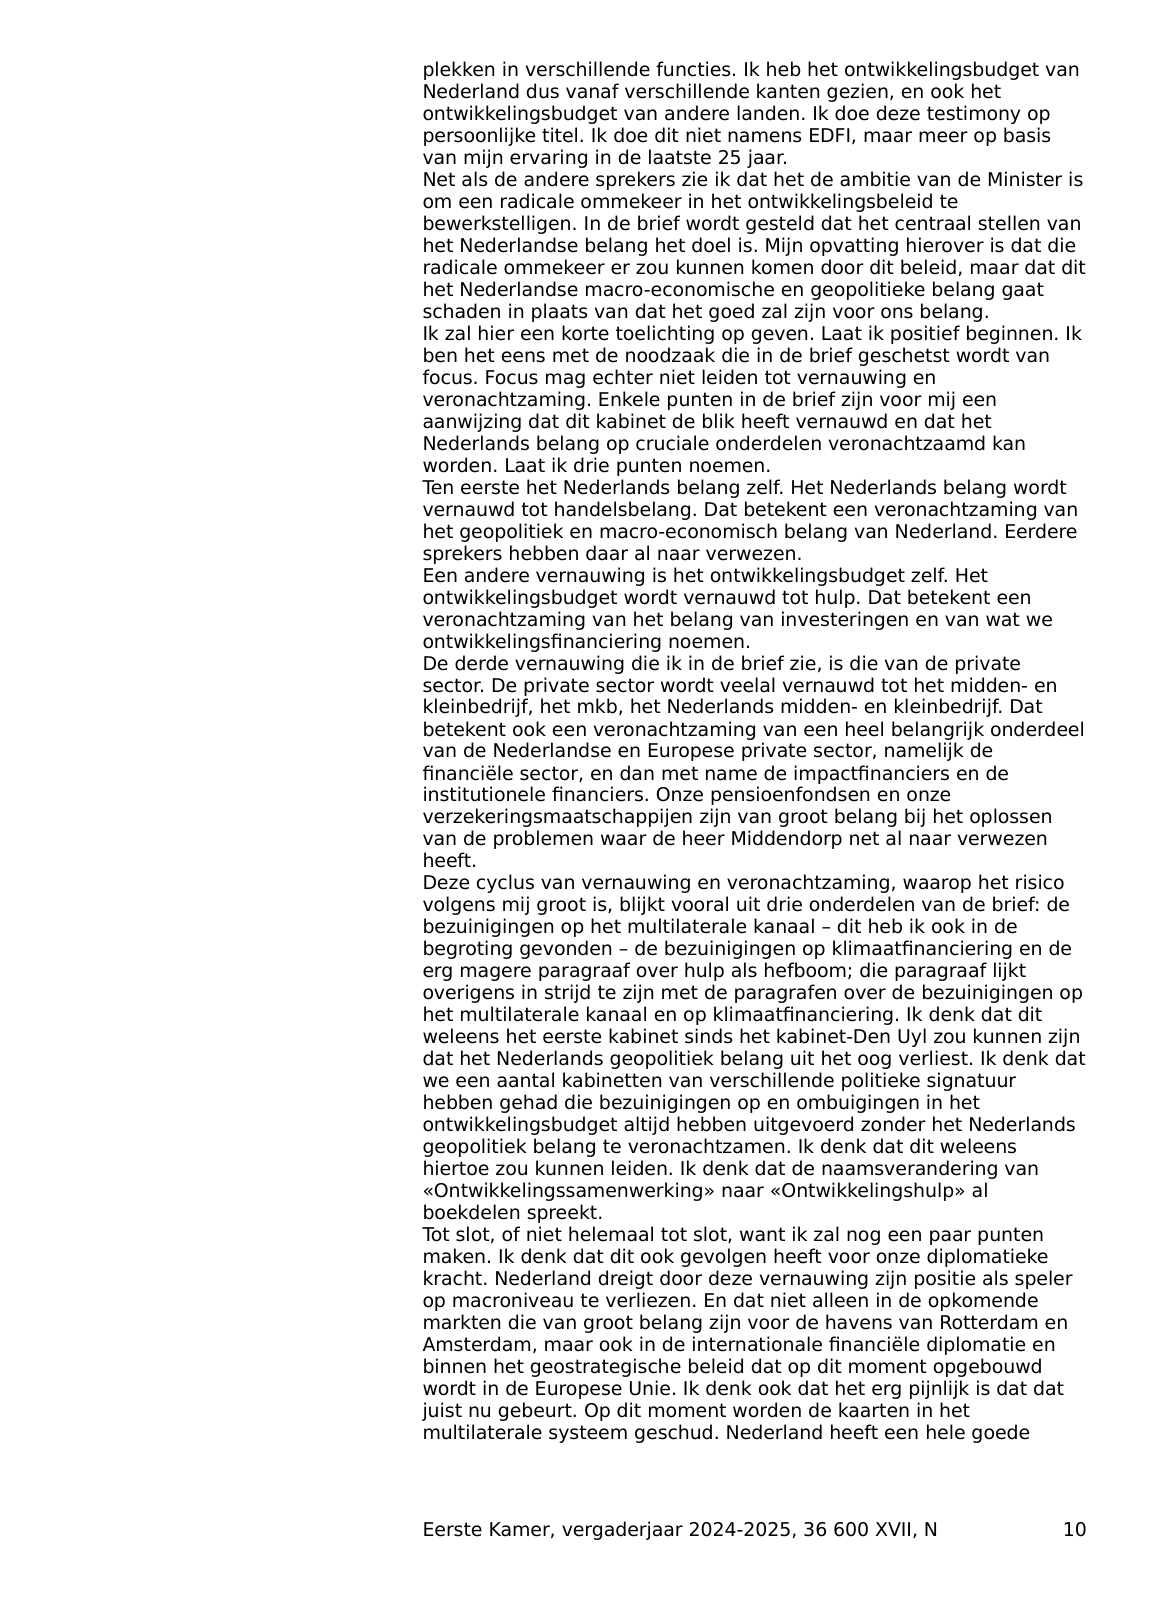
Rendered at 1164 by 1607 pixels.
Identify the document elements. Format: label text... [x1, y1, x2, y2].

text plekken in verschillende functies. Ik heb het ontwikkelingsbudget van Nederland dus vanaf verschillende kanten gezien, en ook het ontwikkelingsbudget van andere landen. Ik doe deze testimony op persoonlijke titel. Ik doe dit niet namens EDFI, maar meer op basis van mijn ervaring in de laatste 25 jaar. [422, 59, 1087, 169]
text Net als de andere sprekers zie ik dat het de ambitie van de Minister is om een radicale ommekeer in het ontwikkelingsbeleid te bewerkstelligen. In de brief wordt gesteld dat het centraal stellen van het Nederlandse belang het doel is. Mijn opvatting hierover is dat die radicale ommekeer er zou kunnen komen door dit beleid, maar dat dit het Nederlandse macro-economische en geopolitieke belang gaat schaden in plaats van dat het goed zal zijn voor ons belang. [422, 169, 1087, 323]
text Ik zal hier een korte toelichting op geven. Laat ik positief beginnen. Ik ben het eens met de noodzaak die in de brief geschetst wordt van focus. Focus mag echter niet leiden tot vernauwing en veronachtzaming. Enkele punten in de brief zijn voor mij een aanwijzing dat dit kabinet de blik heeft vernauwd en dat het Nederlands belang op cruciale onderdelen veronachtzaamd kan worden. Laat ik drie punten noemen. [422, 323, 1087, 477]
text Tot slot, of niet helemaal tot slot, want ik zal nog een paar punten maken. Ik denk dat dit ook gevolgen heeft voor onze diplomatieke kracht. Nederland dreigt door deze vernauwing zijn positie als speler op macroniveau te verliezen. En dat niet alleen in de opkomende markten die van groot belang zijn voor de havens van Rotterdam en Amsterdam, maar ook in de internationale financiële diplomatie en binnen het geostrategische beleid dat op dit moment opgebouwd wordt in de Europese Unie. Ik denk ook dat het erg pijnlijk is dat dat juist nu gebeurt. Op dit moment worden de kaarten in het multilaterale systeem geschud. Nederland heeft een hele goede [422, 1224, 1087, 1444]
text Een andere vernauwing is het ontwikkelingsbudget zelf. Het ontwikkelingsbudget wordt vernauwd tot hulp. Dat betekent een veronachtzaming van het belang van investeringen en van wat we ontwikkelingsfinanciering noemen. [422, 564, 1087, 652]
text Deze cyclus van vernauwing en veronachtzaming, waarop het risico volgens mij groot is, blijkt vooral uit drie onderdelen van de brief: de bezuinigingen op het multilaterale kanaal – dit heb ik ook in de begroting gevonden – de bezuinigingen op klimaatfinanciering en de erg magere paragraaf over hulp als hefboom; die paragraaf lijkt overigens in strijd te zijn met de paragrafen over de bezuinigingen op het multilaterale kanaal en op klimaatfinanciering. Ik denk dat dit weleens het eerste kabinet sinds het kabinet-Den Uyl zou kunnen zijn dat het Nederlands geopolitiek belang uit het oog verliest. Ik denk dat we een aantal kabinetten van verschillende politieke signatuur hebben gehad die bezuinigingen op en ombuigingen in het ontwikkelingsbudget altijd hebben uitgevoerd zonder het Nederlands geopolitiek belang te veronachtzamen. Ik denk dat dit weleens hiertoe zou kunnen leiden. Ik denk dat de naamsverandering van «Ontwikkelingssamenwerking» naar «Ontwikkelingshulp» al boekdelen spreekt. [422, 872, 1087, 1224]
text Ten eerste het Nederlands belang zelf. Het Nederlands belang wordt vernauwd tot handelsbelang. Dat betekent een veronachtzaming van het geopolitiek en macro-economisch belang van Nederland. Eerdere sprekers hebben daar al naar verwezen. [422, 477, 1087, 564]
text De derde vernauwing die ik in de brief zie, is die van de private sector. De private sector wordt veelal vernauwd tot het midden- en kleinbedrijf, het mkb, het Nederlands midden- en kleinbedrijf. Dat betekent ook een veronachtzaming van een heel belangrijk onderdeel van de Nederlandse en Europese private sector, namelijk de financiële sector, en dan met name de impactfinanciers en de institutionele financiers. Onze pensioenfondsen en onze verzekeringsmaatschappijen zijn van groot belang bij het oplossen van de problemen waar de heer Middendorp net al naar verwezen heeft. [422, 652, 1087, 872]
